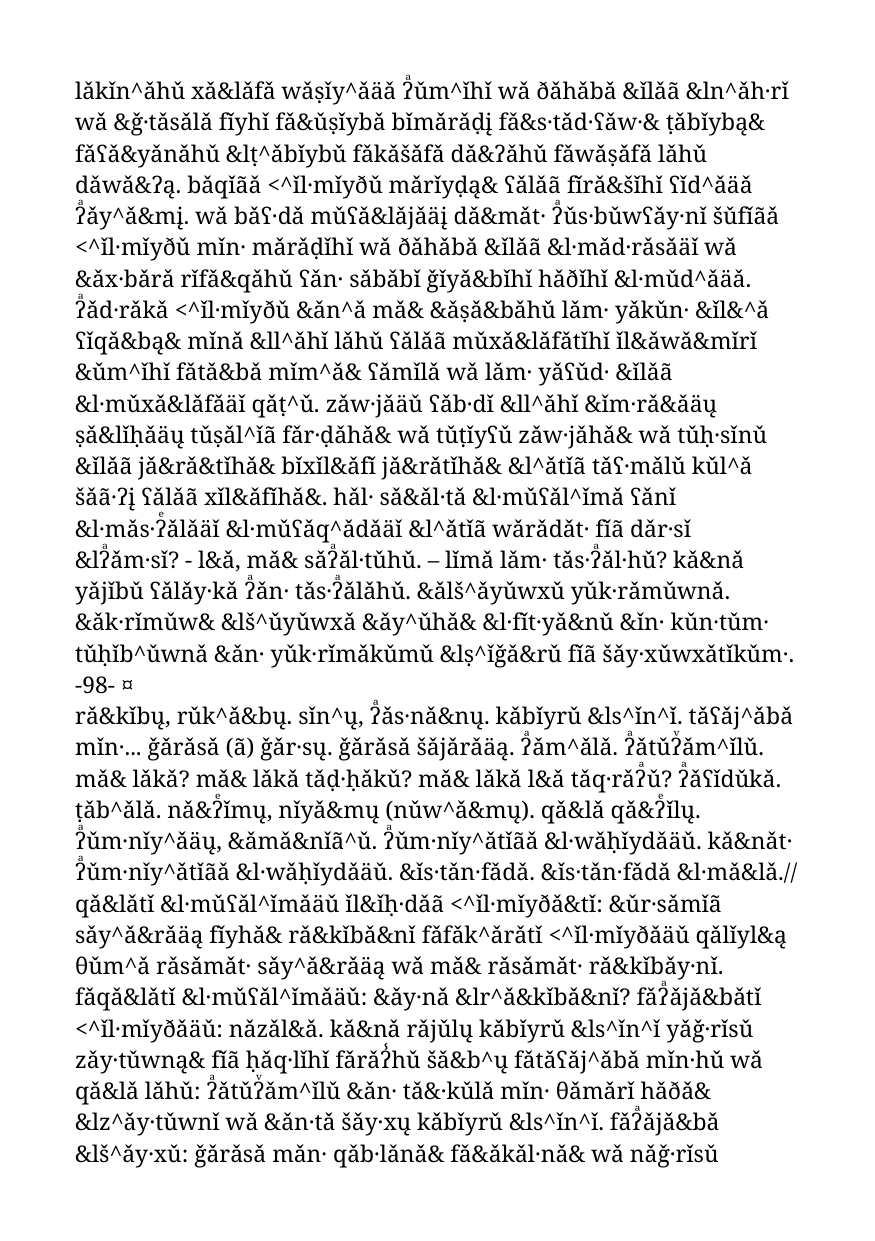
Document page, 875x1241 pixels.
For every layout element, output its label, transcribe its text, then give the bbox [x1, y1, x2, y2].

text -98- ¤ [75, 669, 799, 700]
text rǎ&kǐbų, rǔk^ǎ&bų. sǐn^ų, ʔͣǎs·nǎ&nų. kǎbǐyrǔ &ls^ǐn^ǐ. tǎʕǎj^ǎbǎ mǐn·... ǧǎrǎsǎ (ã) ǧǎr·sų. ǧǎrǎsǎ šǎjǎrǎäą. ʔͣǎm^ǎlǎ. ʔͣǎtǔʔͮǎm^ǐlǔ. mǎ& lǎkǎ? mǎ& lǎkǎ tǎḍ·ḥǎkǔ? mǎ& lǎkǎ l&ǎ tǎq·rǎʔͣǔ? ʔͣǎʕǐdǔkǎ. ṭǎb^ǎlǎ. nǎ&ʔͤǐmų, nǐyǎ&mų (nǔw^ǎ&mų). qǎ&lǎ qǎ&ʔͤǐlų. ʔͣǔm·nǐy^ǎäų, &ǎmǎ&nǐã^ǔ. ʔͣǔm·nǐy^ǎtǐãǎ &l·wǎḥǐydǎäǔ. kǎ&nǎt· ʔͣǔm·nǐy^ǎtǐãǎ &l·wǎḥǐydǎäǔ. &ǐs·tǎn·fǎdǎ. &ǐs·tǎn·fǎdǎ &l·mǎ&lǎ.// [75, 700, 799, 887]
text qǎ&lǎtǐ &l·mǔʕǎl^ǐmǎäǔ ǐl&ǐḥ·dǎã <^ǐl·mǐyðǎ&tǐ: &ǔr·sǎmǐã sǎy^ǎ&rǎäą fǐyhǎ& rǎ&kǐbǎ&nǐ fǎfǎk^ǎrǎtǐ <^ǐl·mǐyðǎäǔ qǎlǐyl&ą θǔm^ǎ rǎsǎmǎt· sǎy^ǎ&rǎäą wǎ mǎ& rǎsǎmǎt· rǎ&kǐbǎy·nǐ. fǎqǎ&lǎtǐ &l·mǔʕǎl^ǐmǎäǔ: &ǎy·nǎ &lr^ǎ&kǐbǎ&nǐ? fǎʔͣǎjǎ&bǎtǐ <^ǐl·mǐyðǎäǔ: nǎzǎl&ǎ. kǎ&nǎ rǎjǔlų kǎbǐyrǔ &ls^ǐn^ǐ yǎǧ·rǐsǔ zǎy·tǔwną& fǐã ḥǎq·lǐhǐ fǎrǎʔ̾hǔ šǎ&b^ų fǎtǎʕǎj^ǎbǎ mǐn·hǔ wǎ qǎ&lǎ lǎhǔ: ʔͣǎtǔʔͮǎm^ǐlǔ &ǎn· tǎ&·kǔlǎ mǐn· θǎmǎrǐ hǎðǎ& &lz^ǎy·tǔwnǐ wǎ &ǎn·tǎ šǎy·xų kǎbǐyrǔ &ls^ǐn^ǐ. fǎʔͣǎjǎ&bǎ &lš^ǎy·xǔ: ǧǎrǎsǎ mǎn· qǎb·lǎnǎ& fǎ&ǎkǎl·nǎ& wǎ nǎǧ·rǐsǔ [75, 887, 799, 1169]
text lǎkǐn^ǎhǔ xǎ&lǎfǎ wǎṣǐy^ǎäǎ ʔͣǔm^ǐhǐ wǎ ðǎhǎbǎ &ǐlǎã &ln^ǎh·rǐ wǎ &ǧ·tǎsǎlǎ fǐyhǐ fǎ&ǔṣǐybǎ bǐmǎrǎḍį fǎ&s·tǎd·ʕǎw·& ṭǎbǐybą& fǎʕǎ&yǎnǎhǔ &lṭ^ǎbǐybǔ fǎkǎšǎfǎ dǎ&ʔǎhǔ fǎwǎṣǎfǎ lǎhǔ dǎwǎ&ʔą. bǎqǐãǎ <^ǐl·mǐyðǔ mǎrǐyḍą& ʕǎlǎã fǐrǎ&šǐhǐ ʕǐd^ǎäǎ ʔͣǎy^ǎ&mį. wǎ bǎʕ·dǎ mǔʕǎ&lǎjǎäį dǎ&mǎt· ʔͣǔs·bǔwʕǎy·nǐ šǔfǐãǎ <^ǐl·mǐyðǔ mǐn· mǎrǎḍǐhǐ wǎ ðǎhǎbǎ &ǐlǎã &l·mǎd·rǎsǎäǐ wǎ &ǎx·bǎrǎ rǐfǎ&qǎhǔ ʕǎn· sǎbǎbǐ ǧǐyǎ&bǐhǐ hǎðǐhǐ &l·mǔd^ǎäǎ. ʔͣǎd·rǎkǎ <^ǐl·mǐyðǔ &ǎn^ǎ mǎ& &ǎṣǎ&bǎhǔ lǎm· yǎkǔn· &ǐl&^ǎ ʕǐqǎ&bą& mǐnǎ &ll^ǎhǐ lǎhǔ ʕǎlǎã mǔxǎ&lǎfǎtǐhǐ ǐl&ǎwǎ&mǐrǐ &ǔm^ǐhǐ fǎtǎ&bǎ mǐm^ǎ& ʕǎmǐlǎ wǎ lǎm· yǎʕǔd· &ǐlǎã &l·mǔxǎ&lǎfǎäǐ qǎṭ^ǔ. zǎw·jǎäǔ ʕǎb·dǐ &ll^ǎhǐ &ǐm·rǎ&ǎäų ṣǎ&lǐḥǎäų tǔṣǎl^ǐã fǎr·ḍǎhǎ& wǎ tǔṭǐyʕǔ zǎw·jǎhǎ& wǎ tǔḥ·sǐnǔ &ǐlǎã jǎ&rǎ&tǐhǎ& bǐxǐl&ǎfǐ jǎ&rǎtǐhǎ& &l^ǎtǐã tǎʕ·mǎlǔ kǔl^ǎ šǎã·ʔį ʕǎlǎã xǐl&ǎfǐhǎ&. hǎl· sǎ&ǎl·tǎ &l·mǔʕǎl^ǐmǎ ʕǎnǐ &l·mǎs·ʔͤǎlǎäǐ &l·mǔʕǎq^ǎdǎäǐ &l^ǎtǐã wǎrǎdǎt· fǐã dǎr·sǐ &lʔͣǎm·sǐ? - l&ǎ, mǎ& sǎʔͣǎl·tǔhǔ. – lǐmǎ lǎm· tǎs·ʔͣǎl·hǔ? kǎ&nǎ yǎjǐbǔ ʕǎlǎy·kǎ ʔͣǎn· tǎs·ʔͣǎlǎhǔ. &ǎlš^ǎyǔwxǔ yǔk·rǎmǔwnǎ. &ǎk·rǐmǔw& &lš^ǔyǔwxǎ &ǎy^ǔhǎ& &l·fǐt·yǎ&nǔ &ǐn· kǔn·tǔm· tǔḥǐb^ǔwnǎ &ǎn· yǔk·rǐmǎkǔmǔ &lṣ^ǐǧǎ&rǔ fǐã šǎy·xǔwxǎtǐkǔm·. [75, 75, 799, 669]
